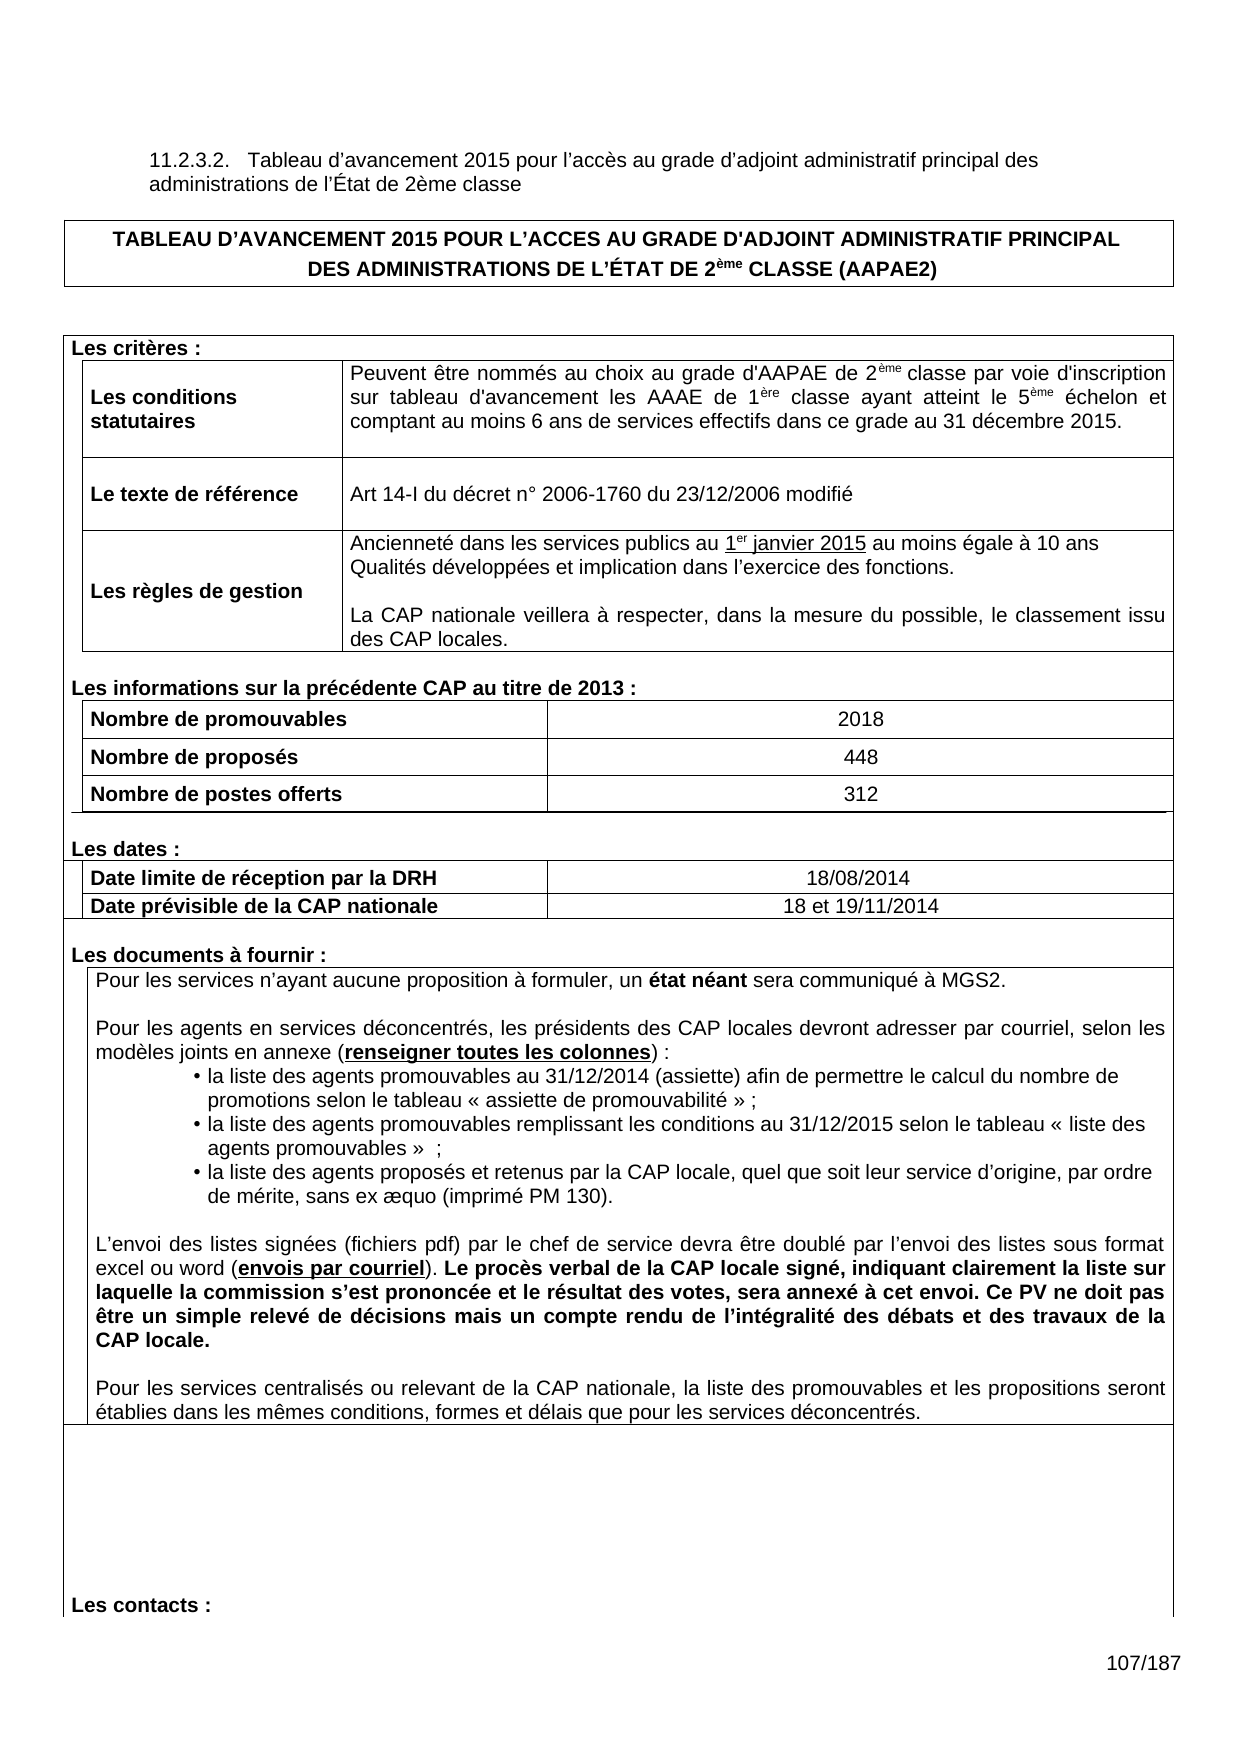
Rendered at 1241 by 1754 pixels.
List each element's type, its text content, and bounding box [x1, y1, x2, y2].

table_cell [64, 775, 82, 811]
table_cell 18/08/2014 [548, 861, 1173, 893]
table_cell [64, 861, 82, 918]
table_cell Les conditions statutaires [83, 361, 342, 457]
table_cell 448 [548, 739, 1173, 775]
table_cell Nombre de promouvables [83, 701, 547, 737]
subtitle Tableau d’avancement 2015 pour l’accès au grade d’adjoint administratif principal des administrations de l’état de 2ème classe [74, 148, 1181, 196]
table_header Les critères : [64, 336, 1173, 360]
table_cell [64, 457, 82, 530]
table_cell Les règles de gestion [83, 531, 342, 651]
table_cell Les informations sur la précédente CAP au titre de 2013 : [64, 651, 1173, 700]
table_cell 2018 [548, 701, 1173, 737]
table_cell Nombre de postes offerts [83, 776, 547, 811]
table_cell Les documents à fournir : [64, 943, 1173, 967]
table_cell [64, 738, 82, 775]
table_header TABLEAU D’AVANCEMENT 2015 POUR L’ACCES AU GRADE D'ADJOINT ADMINISTRATIF PRINCIPAL DES ADMINISTRATIONS DE L’ÉTAT DE 2ème CLASSE (AAPAE2) [65, 221, 1173, 286]
table_cell Les contacts : [64, 1425, 1173, 1617]
table_cell Les dates : [64, 811, 1173, 860]
table_cell Le texte de référence [83, 458, 342, 530]
table_cell [64, 700, 82, 737]
table_cell [64, 919, 548, 943]
table_cell Ancienneté dans les services publics au 1er janvier 2015 au moins égale à 10 ans Qualités développées et implication dans l’exercice des fonctions. La CAP nationale veillera à respecter, dans la mesure du possible, le classement issu des CAP locales. [343, 531, 1173, 651]
table_cell 312 [548, 776, 1173, 811]
table_cell [64, 360, 82, 457]
table_cell Date limite de réception par la DRH [83, 861, 547, 893]
table_cell Art 14-I du décret n° 2006-1760 du 23/12/2006 modifié [343, 458, 1173, 530]
table_cell 18 et 19/11/2014 [548, 894, 1173, 918]
table_cell Nombre de proposés [83, 739, 547, 775]
table_cell Peuvent être nommés au choix au grade d'AAPAE de 2ème classe par voie d'inscription sur tableau d'avancement les AAAE de 1ère classe ayant atteint le 5ème échelon et comptant au moins 6 ans de services effectifs dans ce grade au 31 décembre 2015. [343, 361, 1173, 457]
table_cell Pour les services n’ayant aucune proposition à formuler, un état néant sera communiqué à MGS2. Pour les agents en services déconcentrés, les présidents des CAP locales devront adresser par courriel, selon les modèles joints en annexe (renseigner toutes les colonnes) : la liste des agents promouvables au 31/12/2014 (assiette) afin de permettre le calcul du nombre de promotions selon le tableau « assiette de promouvabilité » ; la liste des agents promouvables remplissant les conditions au 31/12/2015 selon le tableau « liste des agents promouvables » ; la liste des agents proposés et retenus par la CAP locale, quel que soit leur service d’origine, par ordre de mérite, sans ex æquo (imprimé PM 130). L’envoi des listes signées (fichiers pdf) par le chef de service devra être doublé par l’envoi des listes sous format excel ou word (envois par courriel). Le procès verbal de la CAP locale signé, indiquant clairement la liste sur laquelle la commission s’est prononcée et le résultat des votes, sera annexé à cet envoi. Ce PV ne doit pas être un simple relevé de décisions mais un compte rendu de l’intégralité des débats et des travaux de la CAP locale. Pour les services centralisés ou relevant de la CAP nationale, la liste des promouvables et les propositions seront établies dans les mêmes conditions, formes et délais que pour les services déconcentrés. [88, 968, 1173, 1424]
table_cell [64, 530, 82, 651]
table_cell [64, 967, 87, 1424]
table_cell Date prévisible de la CAP nationale [83, 894, 547, 918]
table_cell [548, 919, 1173, 943]
